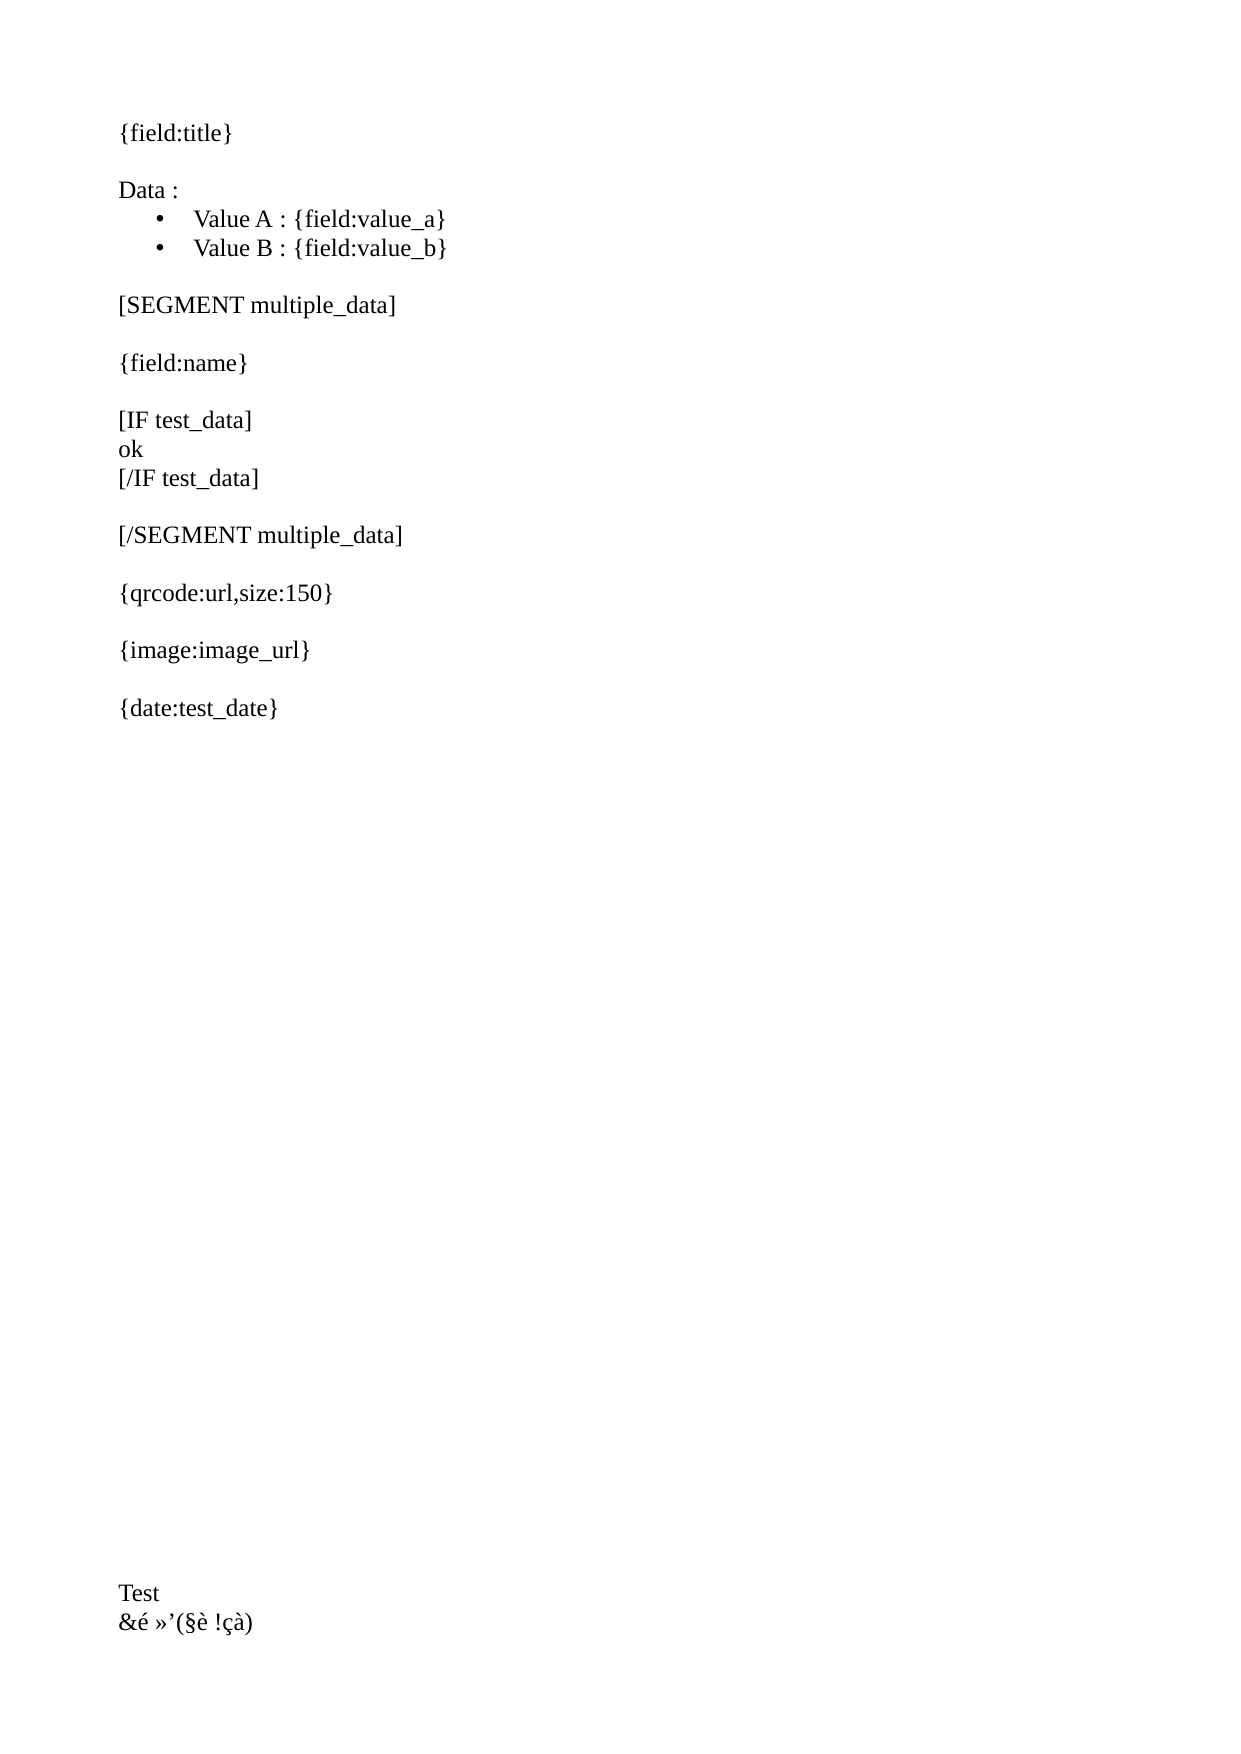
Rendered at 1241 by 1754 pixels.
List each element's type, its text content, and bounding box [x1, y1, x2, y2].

text {image:image_url} [118, 636, 1122, 664]
list Value B : {field:value_b} [156, 233, 1122, 262]
text [/SEGMENT multiple_data] [118, 521, 1122, 549]
text {qrcode:url,size:150} [118, 578, 1122, 607]
text [IF test_data] [118, 406, 1122, 434]
text Data : [118, 176, 1122, 204]
list Value A : {field:value_a} [156, 204, 1122, 233]
text [/IF test_data] [118, 463, 1122, 492]
text [SEGMENT multiple_data] [118, 291, 1122, 319]
text {field:name} [118, 348, 1122, 377]
text {field:title} [118, 118, 1122, 147]
text ok [118, 434, 1122, 463]
text {date:test_date} [118, 693, 1122, 722]
